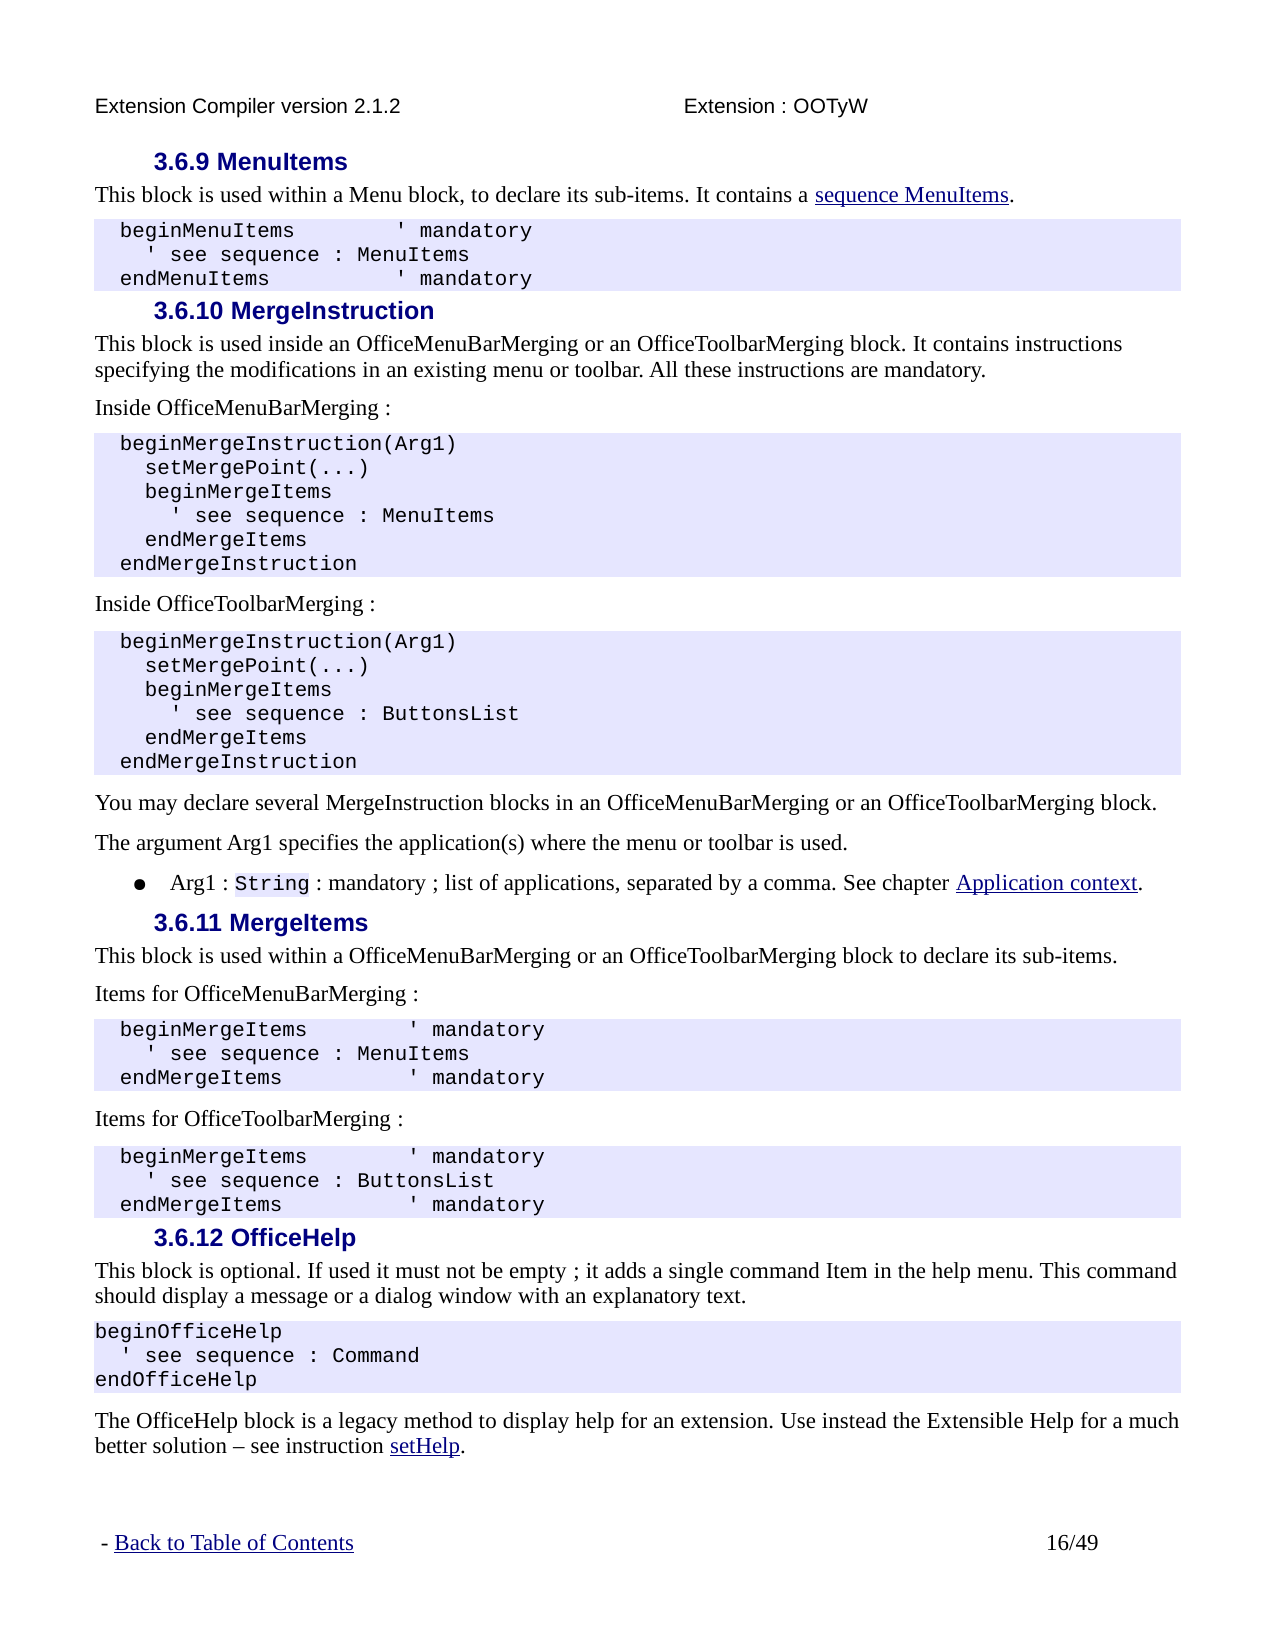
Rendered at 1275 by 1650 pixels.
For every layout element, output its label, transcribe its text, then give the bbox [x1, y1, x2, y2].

subtitle MergeItems [153, 909, 1181, 937]
text This block is optional. If used it must not be empty ; it adds a single command Item in the help menu. This command should display a message or a dialog window with an explanatory text. [94, 1258, 1181, 1309]
text setMergePoint(...) [94, 457, 1181, 481]
text endMergeInstruction [94, 751, 1181, 775]
subtitle MenuItems [153, 147, 1181, 176]
text beginOfficeHelp [94, 1321, 1181, 1345]
text endOfficeHelp [94, 1369, 1181, 1393]
text Inside OfficeToolbarMerging : [94, 591, 1181, 617]
list Arg1 : String : mandatory ; list of applications, separated by a comma. See chapter Application context. [132, 870, 1181, 897]
text ' see sequence : MenuItems [94, 243, 1181, 267]
text Items for OfficeMenuBarMerging : [94, 981, 1181, 1007]
text You may declare several MergeInstruction blocks in an OfficeMenuBarMerging or an OfficeToolbarMerging block. [94, 789, 1181, 815]
text endMergeInstruction [94, 553, 1181, 577]
text This block is used within a OfficeMenuBarMerging or an OfficeToolbarMerging block to declare its sub-items. [94, 943, 1181, 969]
text This block is used inside an OfficeMenuBarMerging or an OfficeToolbarMerging block. It contains instructions specifying the modifications in an existing menu or toolbar. All these instructions are mandatory. [94, 331, 1181, 382]
text Inside OfficeMenuBarMerging : [94, 395, 1181, 420]
text beginMergeInstruction(Arg1) [94, 631, 1181, 655]
text endMenuItems ' mandatory [94, 267, 1181, 291]
text endMergeItems [94, 529, 1181, 553]
text This block is used within a Menu block, to declare its sub-items. It contains a sequence MenuItems. [94, 181, 1181, 207]
text beginMergeInstruction(Arg1) [94, 433, 1181, 457]
text Items for OfficeToolbarMerging : [94, 1106, 1181, 1131]
text ' see sequence : ButtonsList [94, 1170, 1181, 1194]
text The OfficeHelp block is a legacy method to display help for an extension. Use instead the Extensible Help for a much better solution – see instruction setHelp. [94, 1408, 1181, 1459]
text beginMenuItems ' mandatory [94, 219, 1181, 243]
subtitle MergeInstruction [153, 297, 1181, 325]
text ' see sequence : MenuItems [94, 1043, 1181, 1067]
text endMergeItems ' mandatory [94, 1194, 1181, 1218]
text setMergePoint(...) [94, 655, 1181, 679]
text beginMergeItems [94, 481, 1181, 505]
text beginMergeItems [94, 679, 1181, 703]
text The argument Arg1 specifies the application(s) where the menu or toolbar is used. [94, 830, 1181, 855]
text ' see sequence : MenuItems [94, 505, 1181, 529]
text endMergeItems ' mandatory [94, 1067, 1181, 1091]
text ' see sequence : ButtonsList [94, 703, 1181, 727]
text beginMergeItems ' mandatory [94, 1146, 1181, 1170]
text beginMergeItems ' mandatory [94, 1019, 1181, 1043]
text endMergeItems [94, 727, 1181, 751]
subtitle OfficeHelp [153, 1224, 1181, 1252]
text ' see sequence : Command [94, 1345, 1181, 1369]
